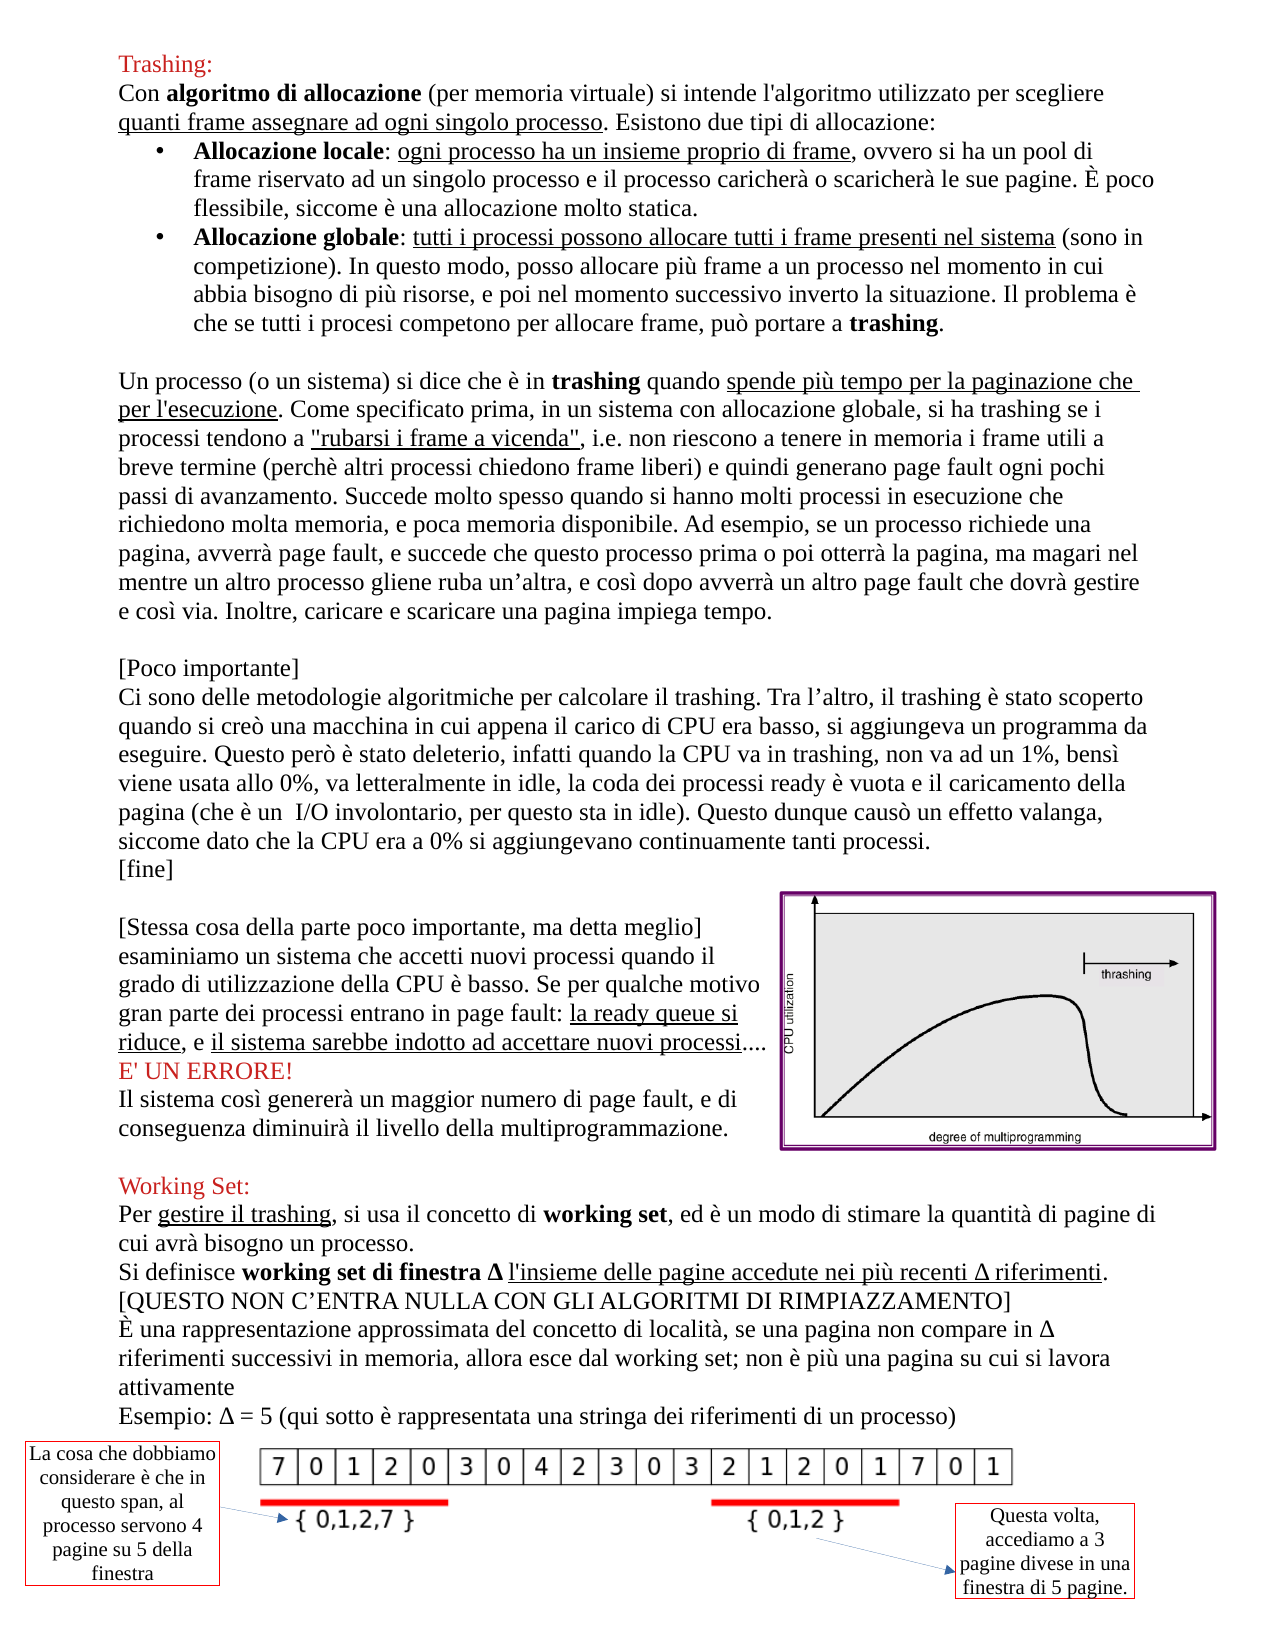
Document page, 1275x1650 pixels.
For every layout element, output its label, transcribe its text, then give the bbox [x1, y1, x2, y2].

text Il sistema così genererà un maggior numero di page fault, e di conseguenza diminuirà il livello della multiprogrammazione. [118, 1084, 775, 1142]
text Trashing: [118, 49, 1157, 78]
text [Poco importante] [118, 653, 1157, 682]
text Ci sono delle metodologie algoritmiche per calcolare il trashing. Tra l’altro, il trashing è stato scoperto quando si creò una macchina in cui appena il carico di CPU era basso, si aggiungeva un programma da eseguire. Questo però è stato deleterio, infatti quando la CPU va in trashing, non va ad un 1%, bensì viene usata allo 0%, va letteralmente in idle, la coda dei processi ready è vuota e il caricamento della pagina (che è un I/O involontario, per questo sta in idle). Questo dunque causò un effetto valanga, siccome dato che la CPU era a 0% si aggiungevano continuamente tanti processi. [118, 682, 1157, 854]
text Si definisce working set di finestra Δ l'insieme delle pagine accedute nei più recenti Δ riferimenti. [QUESTO NON C’ENTRA NULLA CON GLI ALGORITMI DI RIMPIAZZAMENTO] [118, 1257, 1157, 1314]
text esaminiamo un sistema che accetti nuovi processi quando il grado di utilizzazione della CPU è basso. Se per qualche motivo gran parte dei processi entrano in page fault: la ready queue si riduce, e il sistema sarebbe indotto ad accettare nuovi processi.... E' UN ERRORE! [118, 941, 775, 1084]
picture [775, 888, 1219, 1154]
text Working Set: [118, 1171, 1157, 1199]
text Per gestire il trashing, si usa il concetto di working set, ed è un modo di stimare la quantità di pagine di cui avrà bisogno un processo. [118, 1199, 1157, 1257]
text Esempio: Δ = 5 (qui sotto è rappresentata una stringa dei riferimenti di un processo) [118, 1401, 1157, 1429]
text Con algoritmo di allocazione (per memoria virtuale) si intende l'algoritmo utilizzato per scegliere quanti frame assegnare ad ogni singolo processo. Esistono due tipi di allocazione: [118, 78, 1157, 136]
list Allocazione locale: ogni processo ha un insieme proprio di frame, ovvero si ha un pool di frame riservato ad un singolo processo e il processo caricherà o scaricherà le sue pagine. È poco flessibile, siccome è una allocazione molto statica. [156, 136, 1157, 222]
text [Stessa cosa della parte poco importante, ma detta meglio] [118, 912, 775, 941]
picture [956, 1504, 1018, 1539]
text Un processo (o un sistema) si dice che è in trashing quando spende più tempo per la paginazione che per l'esecuzione. Come specificato prima, in un sistema con allocazione globale, si ha trashing se i processi tendono a "rubarsi i frame a vicenda", i.e. non riescono a tenere in memoria i frame utili a breve termine (perchè altri processi chiedono frame liberi) e quindi generano page fault ogni pochi passi di avanzamento. Succede molto spesso quando si hanno molti processi in esecuzione che richiedono molta memoria, e poca memoria disponibile. Ad esempio, se un processo richiede una pagina, avverrà page fault, e succede che questo processo prima o poi otterrà la pagina, ma magari nel mentre un altro processo gliene ruba un’altra, e così dopo avverrà un altro page fault che dovrà gestire e così via. Inoltre, caricare e scaricare una pagina impiega tempo. [118, 366, 1157, 624]
text È una rappresentazione approssimata del concetto di località, se una pagina non compare in Δ riferimenti successivi in memoria, allora esce dal working set; non è più una pagina su cui si lavora attivamente [118, 1314, 1157, 1401]
picture [257, 1438, 1018, 1539]
text [fine] [118, 854, 1157, 883]
list Allocazione globale: tutti i processi possono allocare tutti i frame presenti nel sistema (sono in competizione). In questo modo, posso allocare più frame a un processo nel momento in cui abbia bisogno di più risorse, e poi nel momento successivo inverto la situazione. Il problema è che se tutti i procesi competono per allocare frame, può portare a trashing. [156, 222, 1157, 337]
